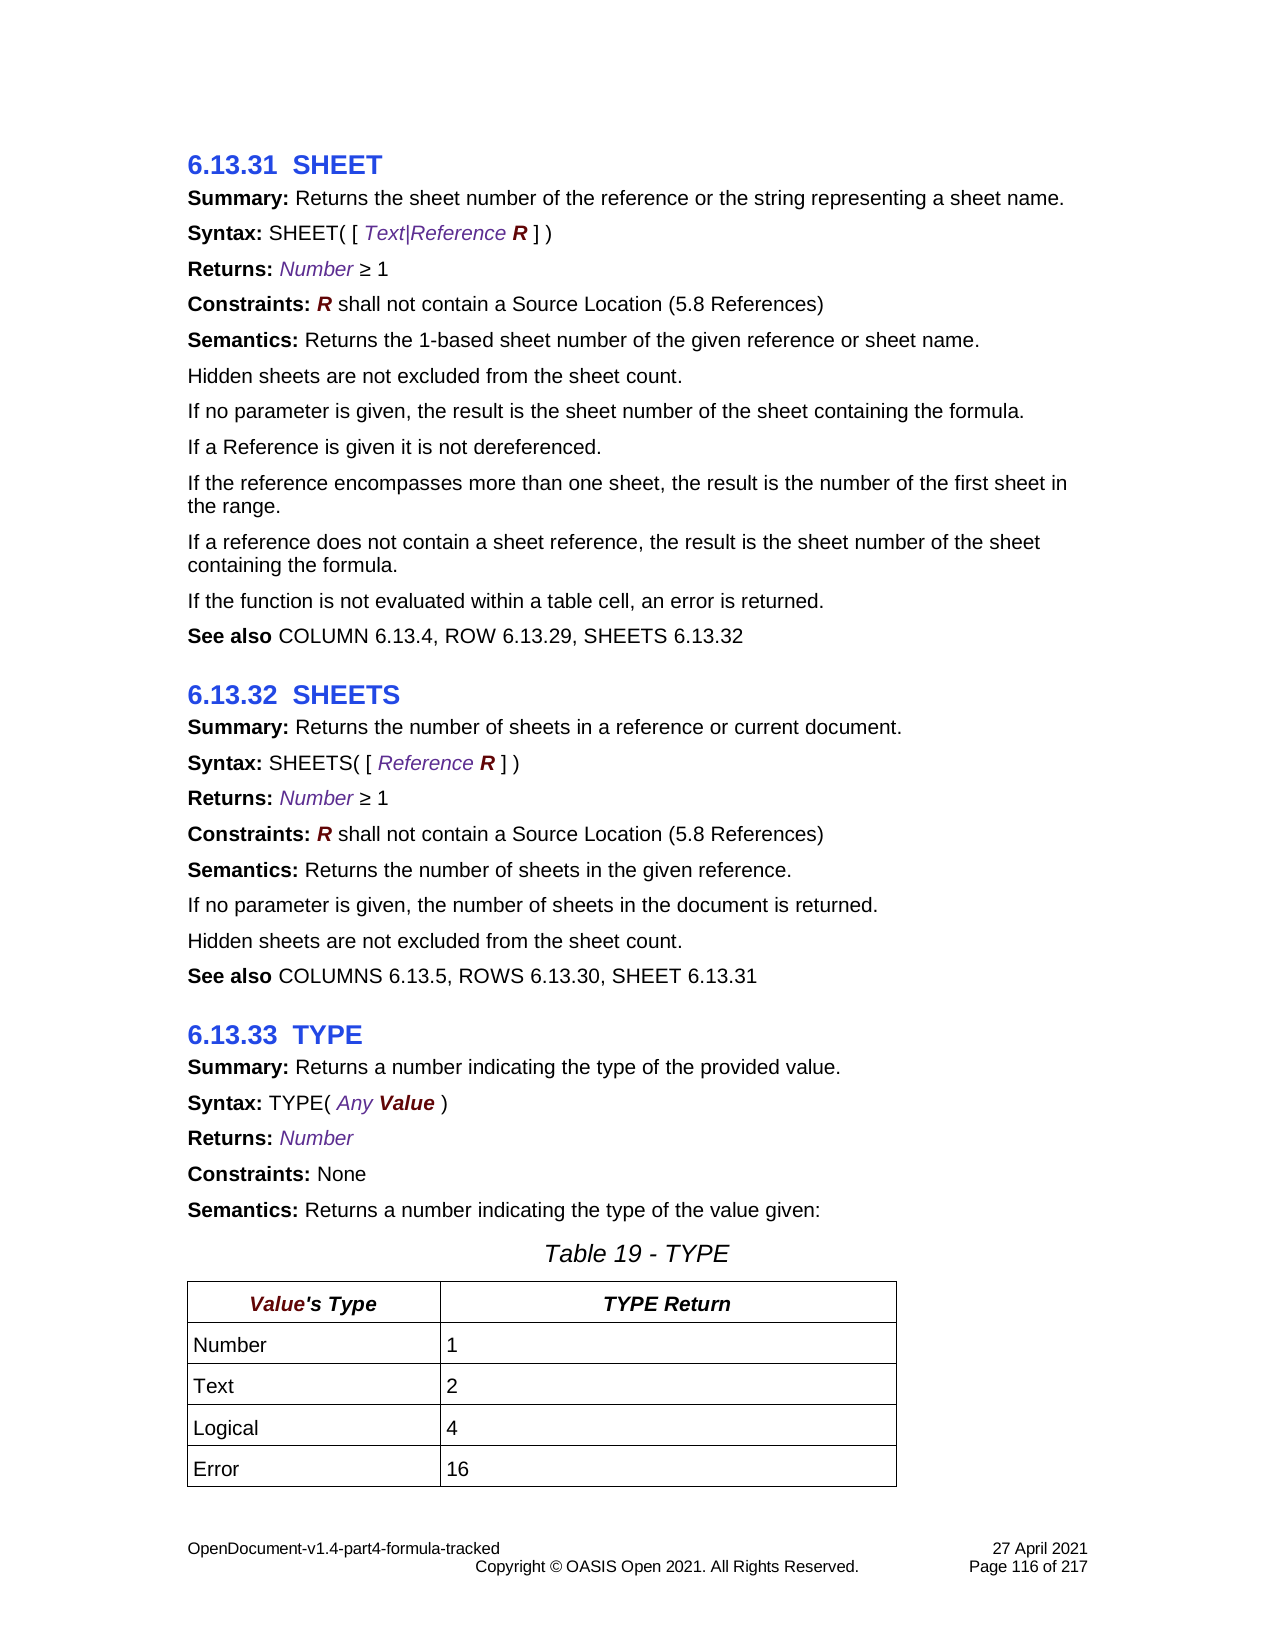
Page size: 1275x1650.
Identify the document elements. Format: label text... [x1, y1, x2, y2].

text Hidden sheets are not excluded from the sheet count. [187, 364, 1088, 388]
text Constraints: R shall not contain a Source Location (5.8 References) [187, 293, 1088, 316]
text Summary: Returns the sheet number of the reference or the string representing a sheet name. [187, 186, 1088, 209]
text If the function is not evaluated within a table cell, an error is returned. [187, 589, 1088, 613]
text Summary: Returns the number of sheets in a reference or current document. [187, 716, 1088, 739]
text Constraints: R shall not contain a Source Location (5.8 References) [187, 822, 1088, 846]
table_cell 2 [441, 1364, 896, 1404]
text If a Reference is given it is not dereferenced. [187, 435, 1088, 459]
subtitle SHEET [187, 150, 1088, 180]
text Hidden sheets are not excluded from the sheet count. [187, 929, 1088, 953]
text If no parameter is given, the result is the sheet number of the sheet containing the formula. [187, 400, 1088, 423]
text Semantics: Returns the number of sheets in the given reference. [187, 858, 1088, 882]
text See also COLUMN 6.13.4, ROW 6.13.29, SHEETS 6.13.32 [187, 625, 1088, 648]
text Summary: Returns a number indicating the type of the provided value. [187, 1056, 1088, 1079]
text Returns: Number ≥ 1 [187, 787, 1088, 810]
text Returns: Number ≥ 1 [187, 257, 1088, 281]
text If the reference encompasses more than one sheet, the result is the number of the first sheet in the range. [187, 471, 1088, 518]
text Constraints: None [187, 1162, 1088, 1186]
table_cell 1 [441, 1323, 896, 1363]
text Table 19 - TYPE [187, 1240, 1088, 1268]
text Returns: Number [187, 1127, 1088, 1150]
table_cell Number [188, 1323, 440, 1363]
subtitle SHEETS [187, 679, 1088, 709]
table_header Value's Type [188, 1282, 440, 1322]
table_cell Text [188, 1364, 440, 1404]
text If a reference does not contain a sheet reference, the result is the sheet number of the sheet containing the formula. [187, 530, 1088, 577]
table_cell Logical [188, 1405, 440, 1445]
table_cell Error [188, 1446, 440, 1486]
text Syntax: SHEETS( [ Reference R ] ) [187, 751, 1088, 775]
table_cell 16 [441, 1446, 896, 1486]
text Syntax: SHEET( [ Text|Reference R ] ) [187, 222, 1088, 245]
table_header TYPE Return [441, 1282, 896, 1322]
text See also COLUMNS 6.13.5, ROWS 6.13.30, SHEET 6.13.31 [187, 965, 1088, 988]
text If no parameter is given, the number of sheets in the document is returned. [187, 894, 1088, 917]
text Syntax: TYPE( Any Value ) [187, 1091, 1088, 1115]
text Semantics: Returns a number indicating the type of the value given: [187, 1198, 1088, 1222]
subtitle TYPE [187, 1019, 1088, 1049]
text Semantics: Returns the 1-based sheet number of the given reference or sheet name. [187, 328, 1088, 352]
table_cell 4 [441, 1405, 896, 1445]
